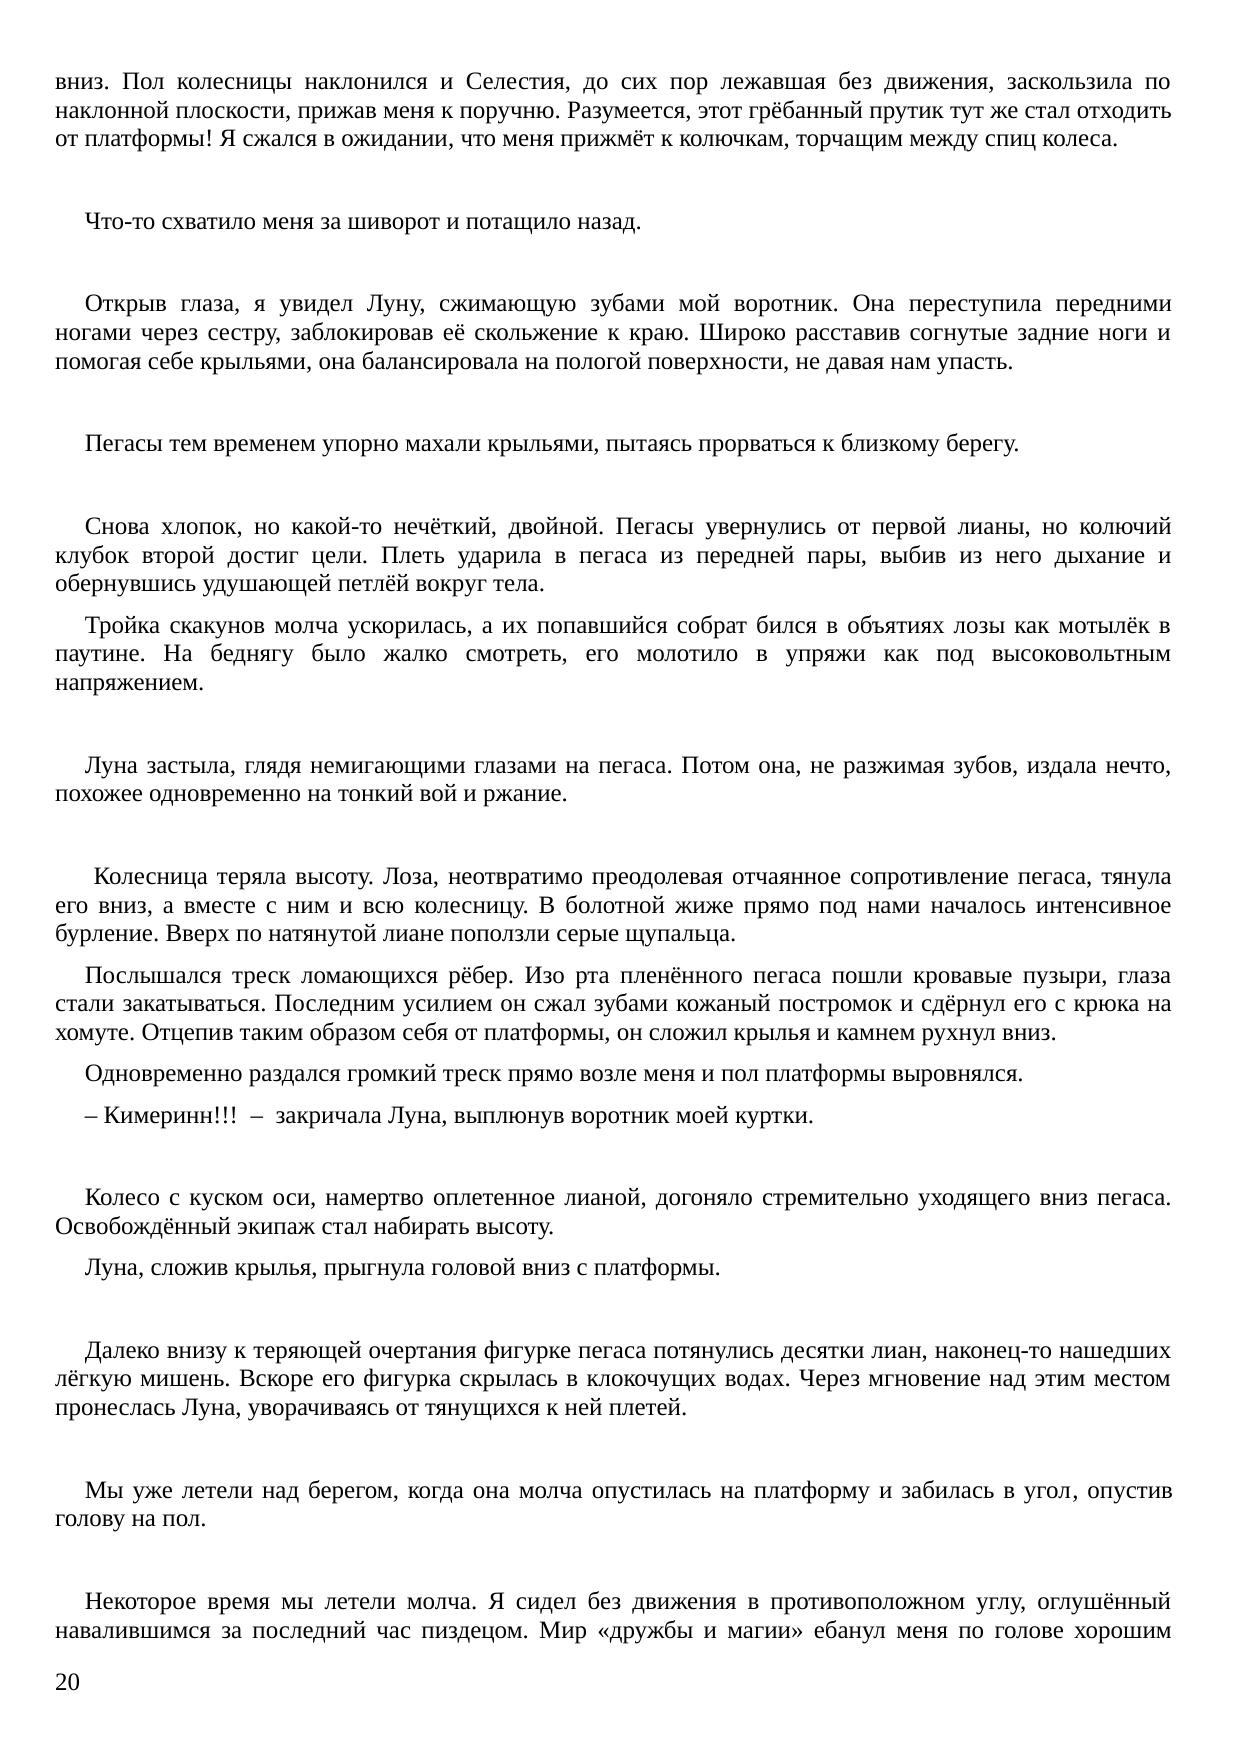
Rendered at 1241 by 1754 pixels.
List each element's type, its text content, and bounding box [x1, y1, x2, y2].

text вниз. Пол колесницы наклонился и Селестия, до сих пор лежавшая без движения, заскользила по наклонной плоскости, прижав меня к поручню. Разумеется, этот грёбанный прутик тут же стал отходить от платформы! Я сжался в ожидании, что меня прижмёт к колючкам, торчащим между спиц колеса. [55, 66, 1173, 152]
text Снова хлопок, но какой-то нечёткий, двойной. Пегасы увернулись от первой лианы, но колючий клубок второй достиг цели. Плеть ударила в пегаса из передней пары, выбив из него дыхание и обернувшись удушающей петлёй вокруг тела. [55, 511, 1173, 597]
text – Кимеринн!!! – закричала Луна, выплюнув воротник моей куртки. [55, 1100, 1173, 1128]
text Колесо с куском оси, намертво оплетенное лианой, догоняло стремительно уходящего вниз пегаса. Освобождённый экипаж стал набирать высоту. [55, 1182, 1173, 1240]
text Послышался треск ломающихся рёбер. Изо рта пленённого пегаса пошли кровавые пузыри, глаза стали закатываться. Последним усилием он сжал зубами кожаный постромок и сдёрнул его с крюка на хомуте. Отцепив таким образом себя от платформы, он сложил крылья и камнем рухнул вниз. [55, 960, 1173, 1046]
text Луна, сложив крылья, прыгнула головой вниз с платформы. [55, 1252, 1173, 1281]
text Одновременно раздался громкий треск прямо возле меня и пол платформы выровнялся. [55, 1058, 1173, 1087]
text Пегасы тем временем упорно махали крыльями, пытаясь прорваться к близкому берегу. [55, 428, 1173, 457]
text Открыв глаза, я увидел Луну, сжимающую зубами мой воротник. Она переступила передними ногами через сестру, заблокировав её скольжение к краю. Широко расставив согнутые задние ноги и помогая себе крыльями, она балансировала на пологой поверхности, не давая нам упасть. [55, 288, 1173, 375]
text Что-то схватило меня за шиворот и потащило назад. [55, 206, 1173, 235]
text Далеко внизу к теряющей очертания фигурке пегаса потянулись десятки лиан, наконец-то нашедших лёгкую мишень. Вскоре его фигурка скрылась в клокочущих водах. Через мгновение над этим местом пронеслась Луна, уворачиваясь от тянущихся к ней плетей. [55, 1335, 1173, 1421]
text Мы уже летели над берегом, когда она молча опустилась на платформу и забилась в угол, опустив голову на пол. [55, 1475, 1173, 1532]
text Луна застыла, глядя немигающими глазами на пегаса. Потом она, не разжимая зубов, издала нечто, похожее одновременно на тонкий вой и ржание. [55, 750, 1173, 807]
text Тройка скакунов молча ускорилась, а их попавшийся собрат бился в объятиях лозы как мотылёк в паутине. На беднягу было жалко смотреть, его молотило в упряжи как под высоковольтным напряжением. [55, 610, 1173, 696]
text Колесница теряла высоту. Лоза, неотвратимо преодолевая отчаянное сопротивление пегаса, тянула его вниз, а вместе с ним и всю колесницу. В болотной жиже прямо под нами началось интенсивное бурление. Вверх по натянутой лиане поползли серые щупальца. [55, 861, 1173, 947]
text Некоторое время мы летели молча. Я сидел без движения в противоположном углу, оглушённый навалившимся за последний час пиздецом. Мир «дружбы и магии» ебанул меня по голове хорошим [55, 1586, 1173, 1643]
